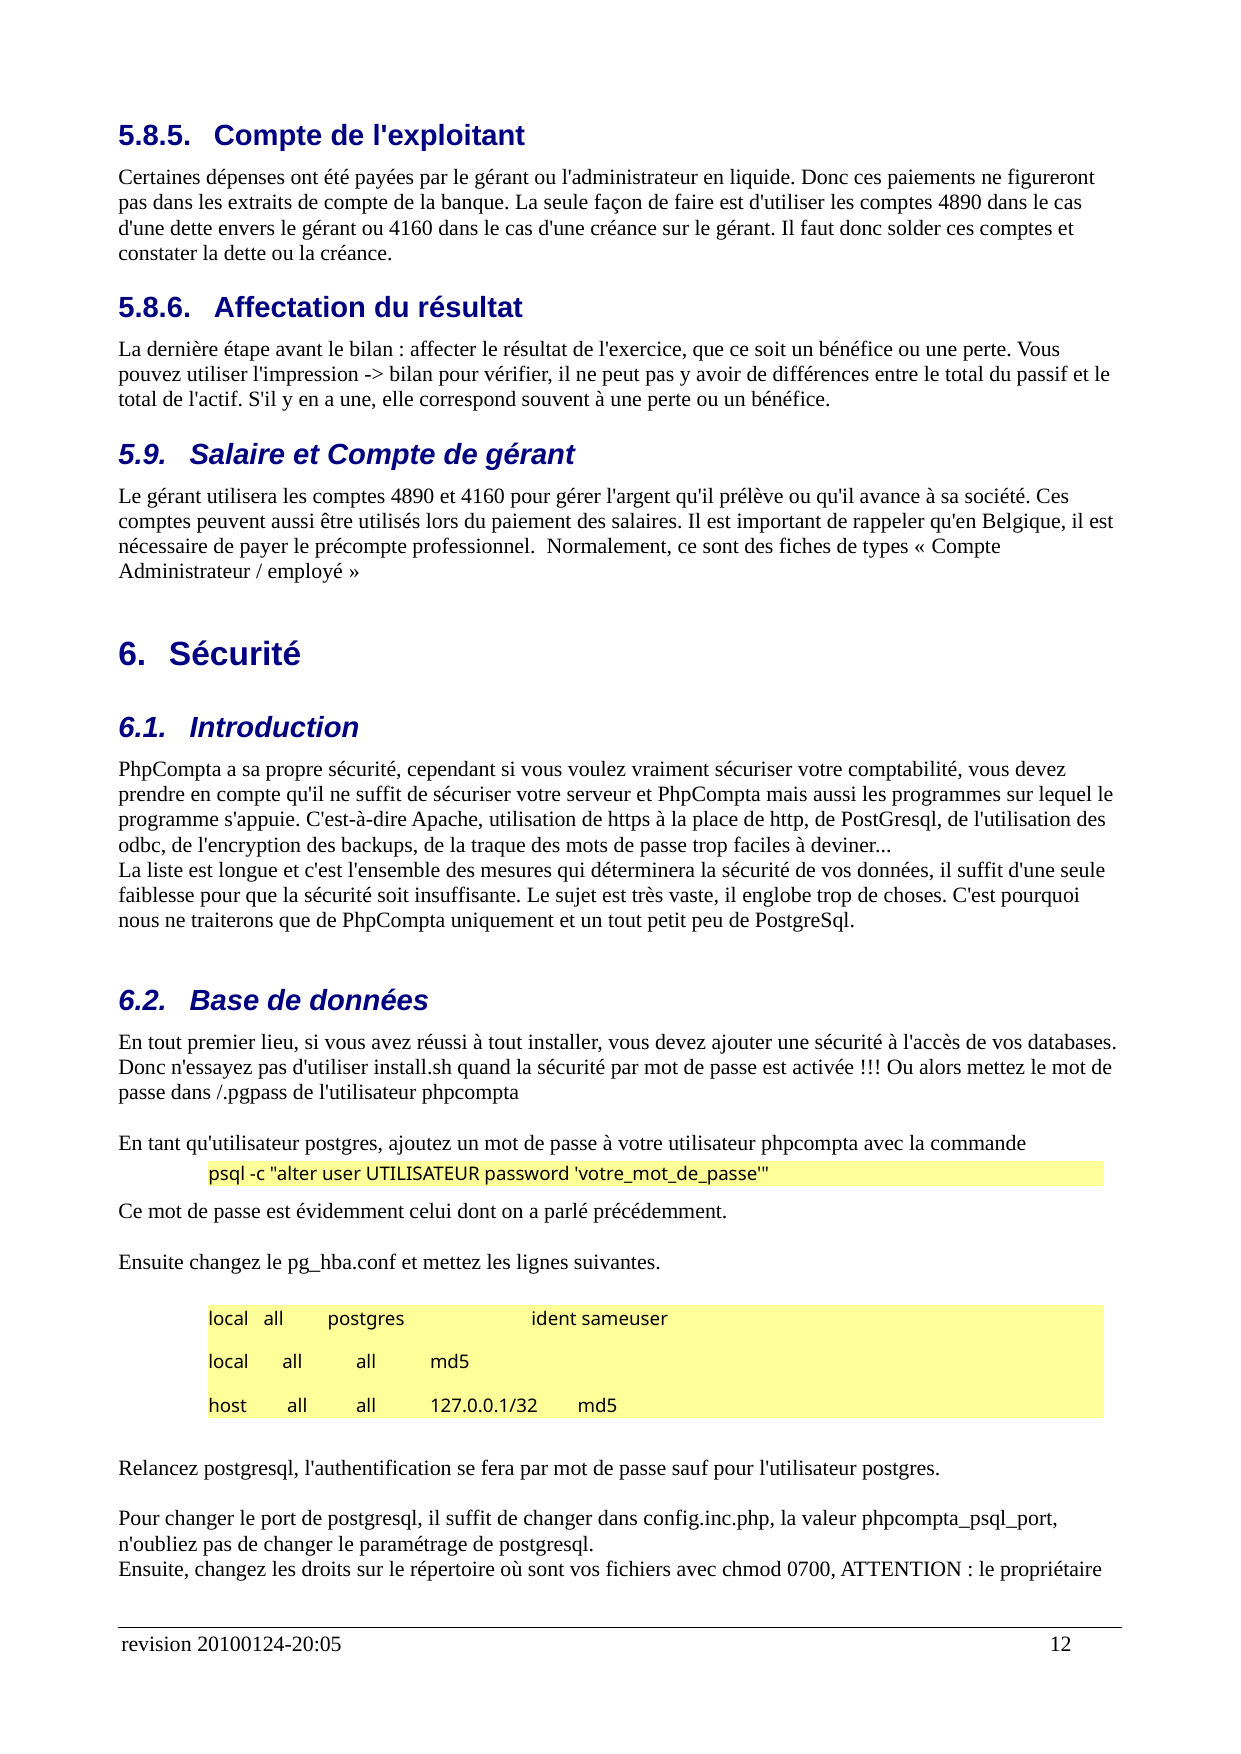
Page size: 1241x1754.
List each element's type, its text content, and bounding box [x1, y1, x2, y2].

text Ce mot de passe est évidemment celui dont on a parlé précédemment. [118, 1198, 1122, 1223]
text Ensuite, changez les droits sur le répertoire où sont vos fichiers avec chmod 0700, ATTENTION : le propriétaire [118, 1556, 1122, 1581]
text La dernière étape avant le bilan : affecter le résultat de l'exercice, que ce soit un bénéfice ou une perte. Vous pouvez utiliser l'impression -> bilan pour vérifier, il ne peut pas y avoir de différences entre le total du passif et le total de l'actif. S'il y en a une, elle correspond souvent à une perte ou un bénéfice. [118, 336, 1122, 412]
text Relancez postgresql, l'authentification se fera par mot de passe sauf pour l'utilisateur postgres. [118, 1455, 1122, 1480]
text La liste est longue et c'est l'ensemble des mesures qui déterminera la sécurité de vos données, il suffit d'une seule faiblesse pour que la sécurité soit insuffisante. Le sujet est très vaste, il englobe trop de choses. C'est pourquoi nous ne traiterons que de PhpCompta uniquement et un tout petit peu de PostgreSql. [118, 857, 1122, 932]
text Certaines dépenses ont été payées par le gérant ou l'administrateur en liquide. Donc ces paiements ne figureront pas dans les extraits de compte de la banque. La seule façon de faire est d'utiliser les comptes 4890 dans le cas d'une dette envers le gérant ou 4160 dans le cas d'une créance sur le gérant. Il faut donc solder ces comptes et constater la dette ou la créance. [118, 164, 1122, 265]
subtitle Affectation du résultat [118, 290, 1122, 323]
subtitle Compte de l'exploitant [118, 118, 1122, 152]
text local all postgres ident sameuser [208, 1305, 1104, 1331]
subtitle Salaire et Compte de gérant [118, 437, 1122, 470]
text Pour changer le port de postgresql, il suffit de changer dans config.inc.php, la valeur phpcompta_psql_port, n'oubliez pas de changer le paramétrage de postgresql. [118, 1505, 1122, 1556]
text host all all 127.0.0.1/32 md5 [208, 1392, 1104, 1418]
subtitle Sécurité [118, 634, 1122, 672]
text PhpCompta a sa propre sécurité, cependant si vous voulez vraiment sécuriser votre comptabilité, vous devez prendre en compte qu'il ne suffit de sécuriser votre serveur et PhpCompta mais aussi les programmes sur lequel le programme s'appuie. C'est-à-dire Apache, utilisation de https à la place de http, de PostGresql, de l'utilisation des odbc, de l'encryption des backups, de la traque des mots de passe trop faciles à deviner... [118, 756, 1122, 857]
subtitle Introduction [118, 710, 1122, 743]
subtitle Base de données [118, 983, 1122, 1016]
text En tant qu'utilisateur postgres, ajoutez un mot de passe à votre utilisateur phpcompta avec la commande [118, 1129, 1122, 1155]
text En tout premier lieu, si vous avez réussi à tout installer, vous devez ajouter une sécurité à l'accès de vos databases. Donc n'essayez pas d'utiliser install.sh quand la sécurité par mot de passe est activée !!! Ou alors mettez le mot de passe dans /.pgpass de l'utilisateur phpcompta [118, 1029, 1122, 1104]
text Le gérant utilisera les comptes 4890 et 4160 pour gérer l'argent qu'il prélève ou qu'il avance à sa société. Ces comptes peuvent aussi être utilisés lors du paiement des salaires. Il est important de rappeler qu'en Belgique, il est nécessaire de payer le précompte professionnel. Normalement, ce sont des fiches de types « Compte Administrateur / employé » [118, 483, 1122, 583]
text Ensuite changez le pg_hba.conf et mettez les lignes suivantes. [118, 1249, 1122, 1274]
text psql -c "alter user UTILISATEUR password 'votre_mot_de_passe'" [208, 1161, 1104, 1186]
text local all all md5 [208, 1349, 1104, 1374]
